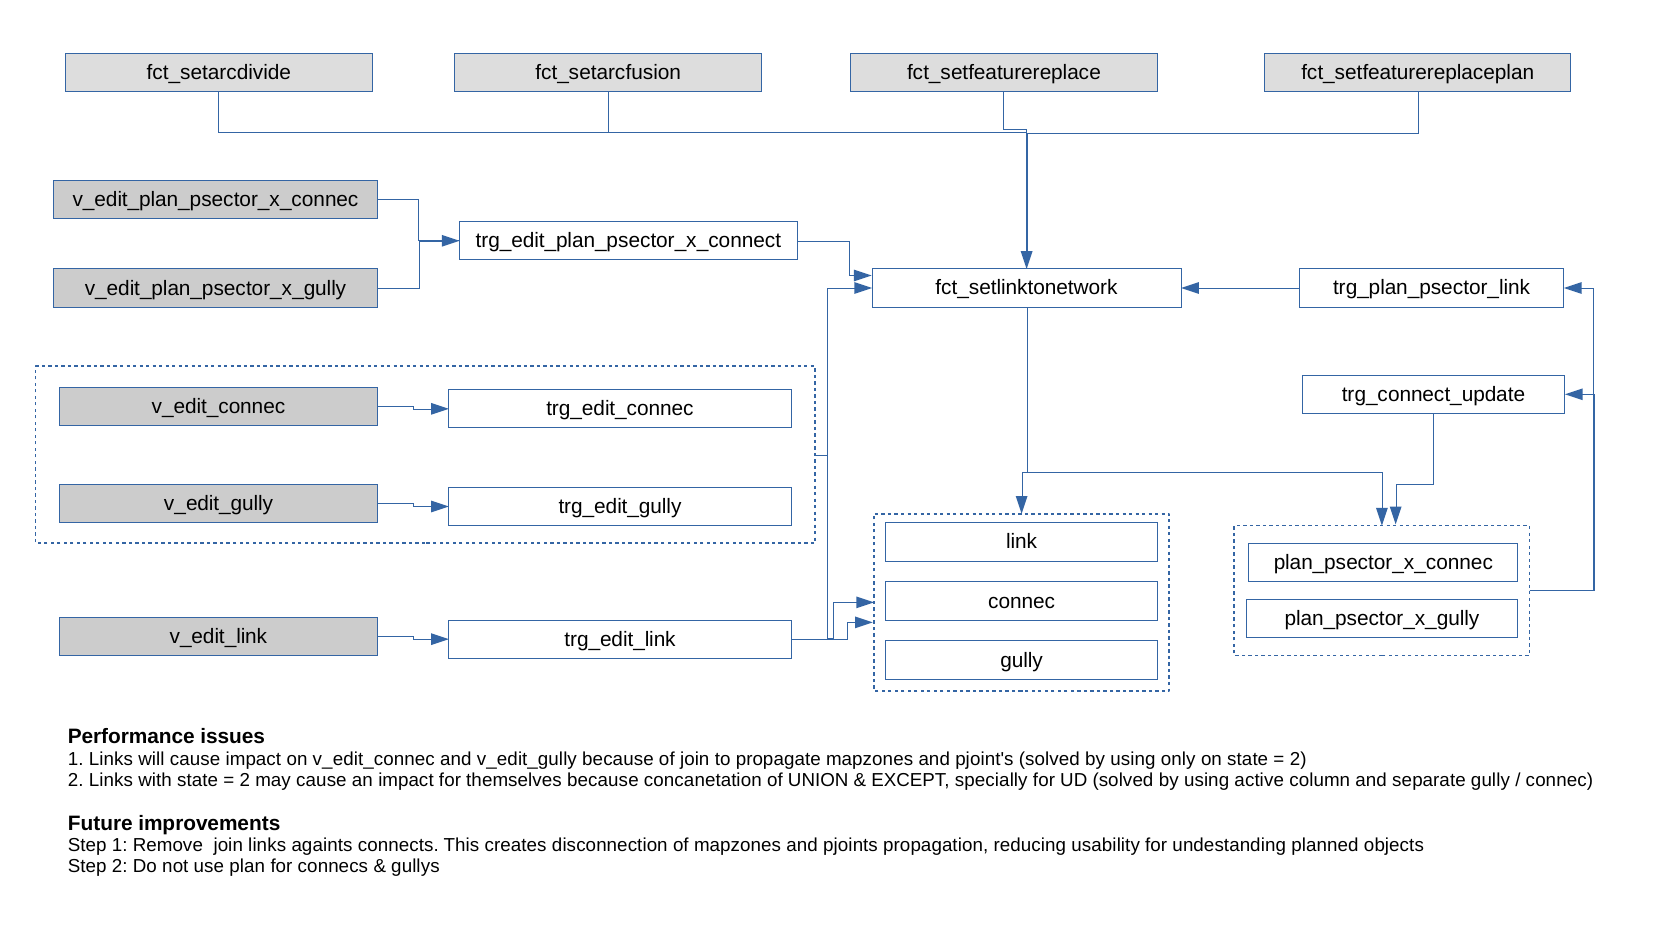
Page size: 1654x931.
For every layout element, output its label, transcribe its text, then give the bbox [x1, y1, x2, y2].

text_box fct_setarcdivide [65, 53, 373, 92]
text_box Performance issues 1. Links will cause impact on v_edit_connec and v_edit_gully because of join to propagate mapzones and pjoint's (solved by using only on state = 2) 2. Links with state = 2 may cause an impact for themselves because concanetation of UNION & EXCEPT, specially for UD (solved by using active column and separate gully / connec) Future improvements Step 1: Remove join links againts connects. This creates disconnection of mapzones and pjoints propagation, reducing usability for undestanding planned objects Step 2: Do not use plan for connecs & gullys [53, 717, 1654, 931]
text_box v_edit_gully [59, 484, 378, 523]
text_box trg_edit_plan_psector_x_connect [459, 221, 798, 260]
text_box link [885, 522, 1158, 562]
text_box plan_psector_x_gully [1246, 599, 1518, 638]
text_box fct_setlinktonetwork [872, 268, 1182, 308]
text_box v_edit_plan_psector_x_connec [53, 180, 378, 219]
text_box connec [885, 581, 1158, 621]
text_box v_edit_link [59, 617, 378, 656]
text_box plan_psector_x_connec [1248, 543, 1518, 582]
text_box trg_edit_link [448, 620, 792, 659]
text_box v_edit_plan_psector_x_gully [53, 268, 378, 308]
text_box trg_plan_psector_link [1299, 268, 1564, 308]
text_box gully [885, 640, 1158, 680]
text_box trg_edit_connec [448, 389, 792, 428]
text_box trg_edit_gully [448, 487, 792, 526]
text_box fct_setarcfusion [454, 53, 762, 92]
text_box trg_connect_update [1302, 375, 1565, 414]
text_box fct_setfeaturereplace [850, 53, 1158, 92]
text_box fct_setfeaturereplaceplan [1264, 53, 1571, 92]
text_box v_edit_connec [59, 387, 378, 426]
